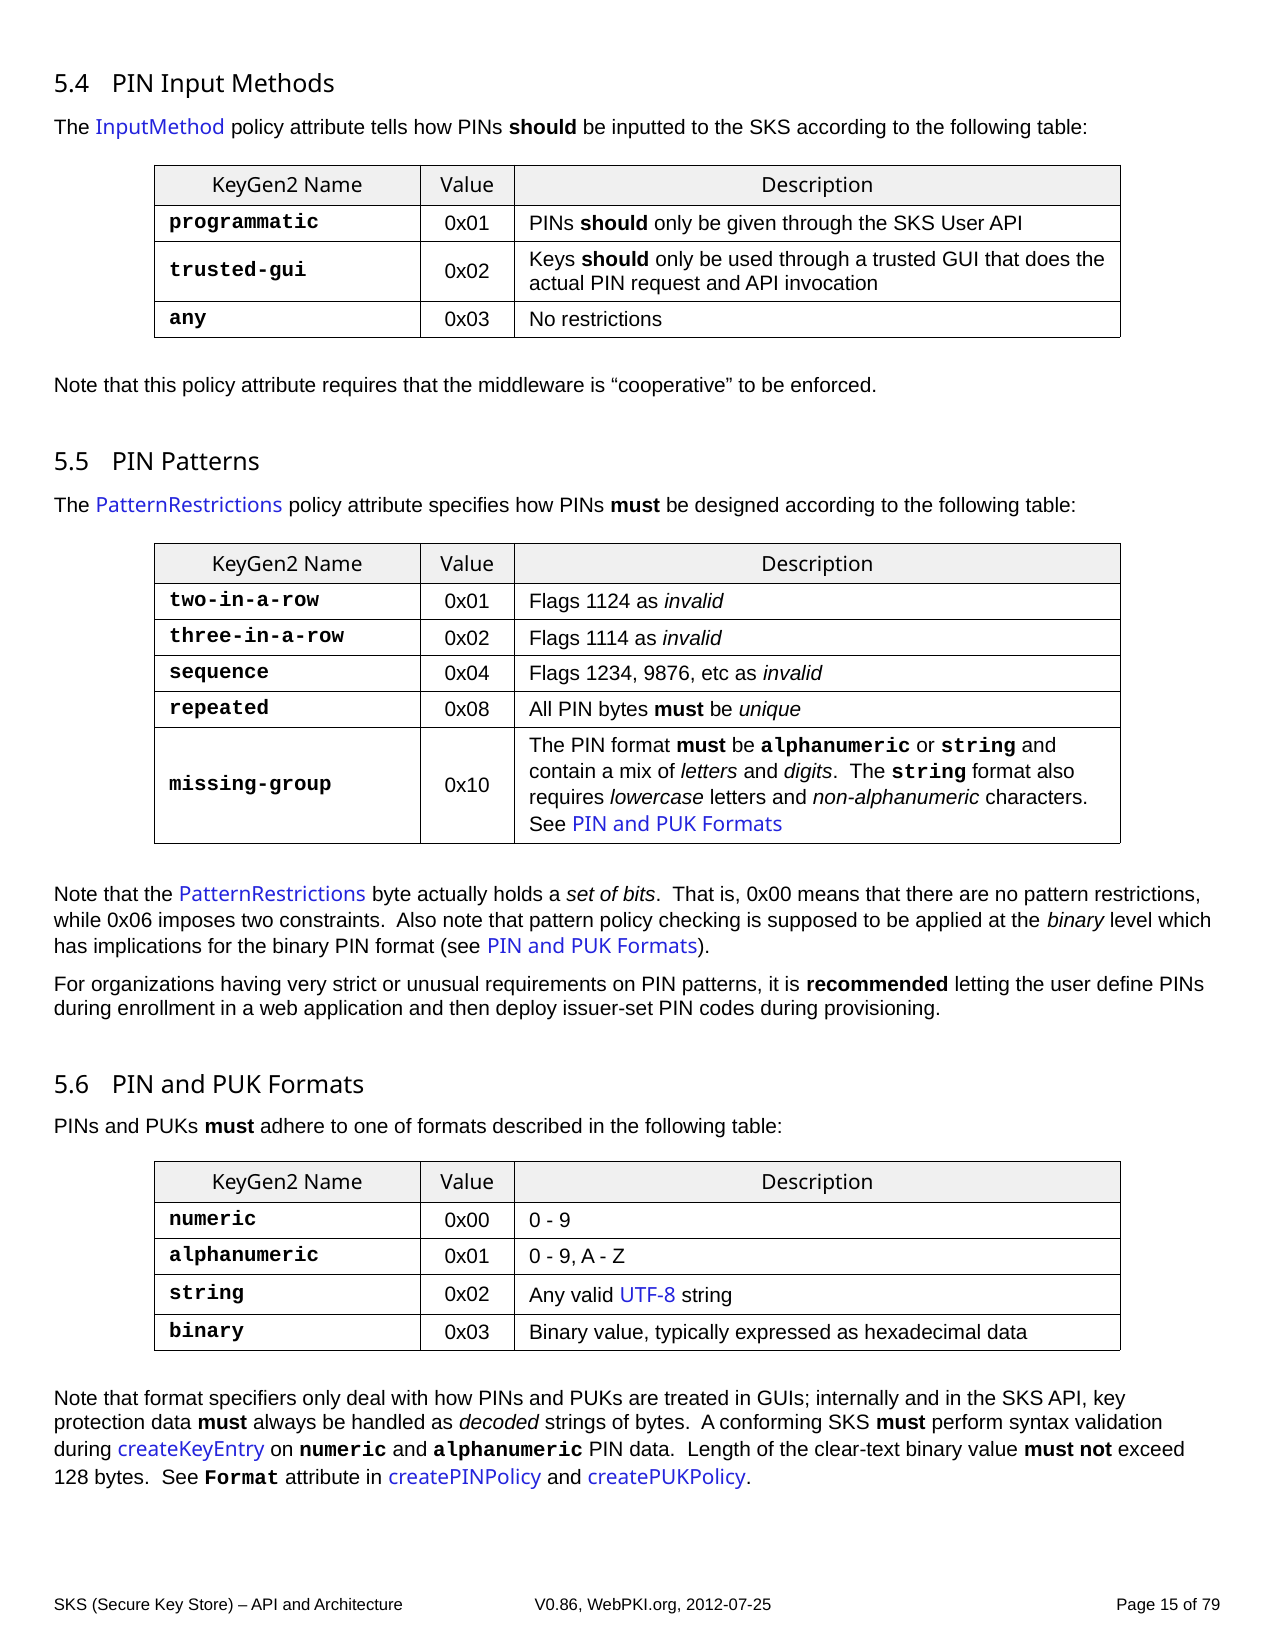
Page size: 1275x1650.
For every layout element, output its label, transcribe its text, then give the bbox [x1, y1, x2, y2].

subtitle PIN Patterns [54, 444, 1221, 478]
table_cell 0x01 [421, 206, 514, 241]
table_cell Any valid UTF-8 string [515, 1275, 1120, 1314]
table_cell Flags 1114 as invalid [515, 620, 1120, 655]
table_cell sequence [155, 656, 420, 691]
table_cell numeric [155, 1203, 420, 1238]
table_cell 0x02 [421, 242, 514, 301]
text Note that the PatternRestrictions byte actually holds a set of bits. That is, 0x00 means that there are no pattern restrictions, while 0x06 imposes two constraints. Also note that pattern policy checking is supposed to be applied at the binary level which has implications for the binary PIN format (see PIN and PUK Formats). [54, 879, 1221, 960]
table_cell Binary value, typically expressed as hexadecimal data [515, 1315, 1120, 1350]
table_header Value [421, 544, 514, 583]
table_cell Keys should only be used through a trusted GUI that does the actual PIN request and API invocation [515, 242, 1120, 301]
table_cell three-in-a-row [155, 620, 420, 655]
text Note that this policy attribute requires that the middleware is “cooperative” to be enforced. [54, 373, 1221, 397]
table_header Value [421, 1162, 514, 1202]
table_header Description [515, 166, 1120, 205]
text For organizations having very strict or unusual requirements on PIN patterns, it is recommended letting the user define PINs during enrollment in a web application and then deploy issuer-set PIN codes during provisioning. [54, 972, 1221, 1019]
table_cell trusted-gui [155, 242, 420, 301]
table_header KeyGen2 Name [155, 166, 420, 205]
table_cell PINs should only be given through the SKS User API [515, 206, 1120, 241]
table_cell 0 - 9 [515, 1203, 1120, 1238]
table_cell 0x01 [421, 1239, 514, 1274]
table_cell Flags 1234, 9876, etc as invalid [515, 656, 1120, 691]
table_cell programmatic [155, 206, 420, 241]
table_cell any [155, 302, 420, 337]
table_cell 0x02 [421, 1275, 514, 1314]
table_cell Flags 1124 as invalid [515, 584, 1120, 619]
table_cell 0x08 [421, 692, 514, 727]
text PINs and PUKs must adhere to one of formats described in the following table: [54, 1113, 1221, 1161]
table_cell The PIN format must be alphanumeric or string and contain a mix of letters and digits. The string format also requires lowercase letters and non-alphanumeric characters. See PIN and PUK Formats [515, 728, 1120, 843]
subtitle PIN Input Methods [54, 66, 1221, 100]
table_cell repeated [155, 692, 420, 727]
subtitle PIN and PUK Formats [54, 1067, 1221, 1101]
table_header Description [515, 544, 1120, 583]
table_cell 0x01 [421, 584, 514, 619]
table_cell missing-group [155, 728, 420, 843]
text The PatternRestrictions policy attribute specifies how PINs must be designed according to the following table: [54, 491, 1221, 543]
table_header KeyGen2 Name [155, 1162, 420, 1202]
table_cell 0x02 [421, 620, 514, 655]
table_cell 0x10 [421, 728, 514, 843]
table_header Value [421, 166, 514, 205]
table_cell binary [155, 1315, 420, 1350]
table_header KeyGen2 Name [155, 544, 420, 583]
table_cell 0x03 [421, 302, 514, 337]
text The InputMethod policy attribute tells how PINs should be inputted to the SKS according to the following table: [54, 112, 1221, 164]
table_cell 0x04 [421, 656, 514, 691]
table_cell two-in-a-row [155, 584, 420, 619]
table_cell 0x03 [421, 1315, 514, 1350]
table_cell 0 - 9, A - Z [515, 1239, 1120, 1274]
table_cell 0x00 [421, 1203, 514, 1238]
table_cell No restrictions [515, 302, 1120, 337]
table_cell string [155, 1275, 420, 1314]
table_cell All PIN bytes must be unique [515, 692, 1120, 727]
table_header Description [515, 1162, 1120, 1202]
table_cell alphanumeric [155, 1239, 420, 1274]
text Note that format specifiers only deal with how PINs and PUKs are treated in GUIs; internally and in the SKS API, key protection data must always be handled as decoded strings of bytes. A conforming SKS must perform syntax validation during createKeyEntry on numeric and alphanumeric PIN data. Length of the clear-text binary value must not exceed 128 bytes. See Format attribute in createPINPolicy and createPUKPolicy. [54, 1386, 1221, 1491]
